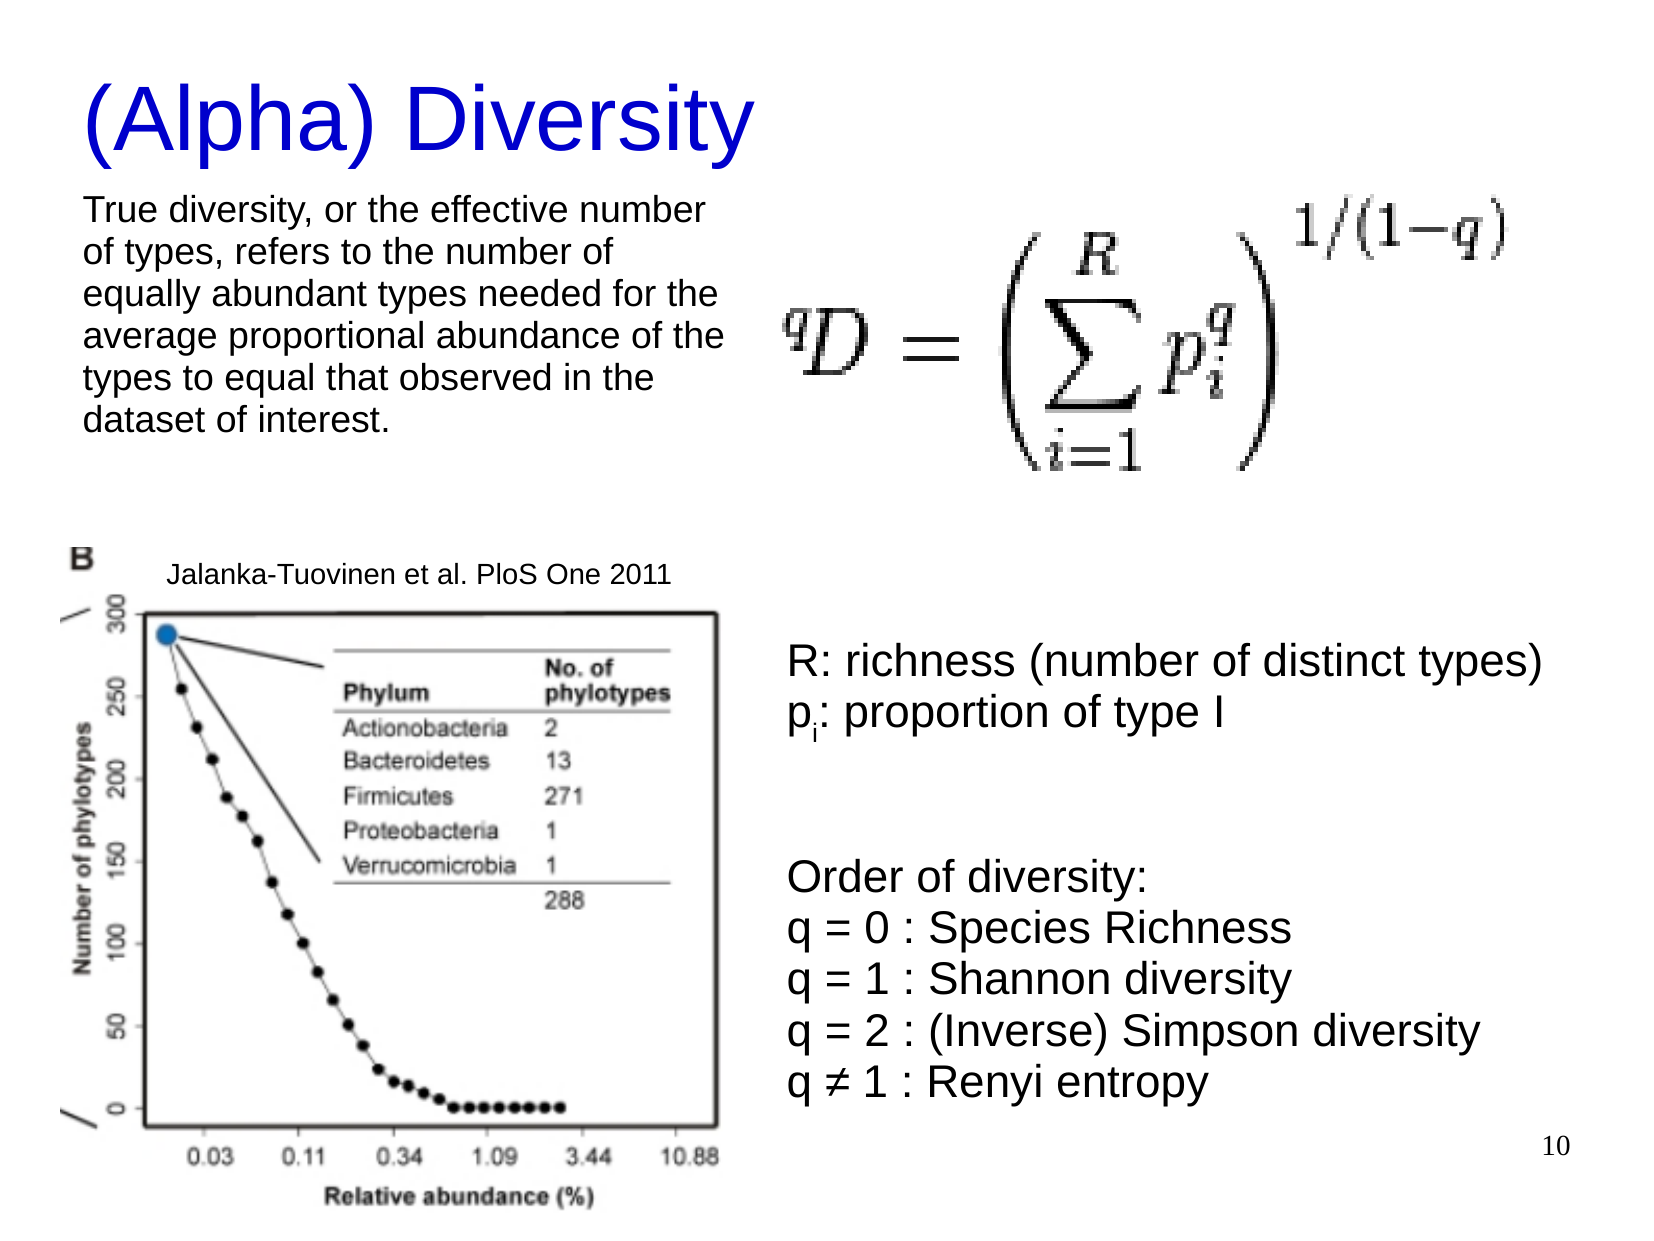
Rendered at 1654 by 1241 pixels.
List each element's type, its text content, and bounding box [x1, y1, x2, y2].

text_box R: richness (number of distinct types) pi: proportion of type I Order of diversity: q = 0 : Species Richness q = 1 : Shannon diversity q = 2 : (Inverse) Simpson diversity q ≠ 1 : Renyi entropy [771, 627, 1605, 1218]
list True diversity, or the effective number of types, refers to the number of equally abundant types needed for the average proportional abundance of the types to equal that observed in the dataset of interest. [82, 188, 742, 517]
text_box Jalanka-Tuovinen et al. PloS One 2011 [151, 550, 691, 598]
picture [782, 194, 1509, 476]
title (Alpha) Diversity [82, 49, 1571, 189]
picture [60, 547, 723, 1225]
